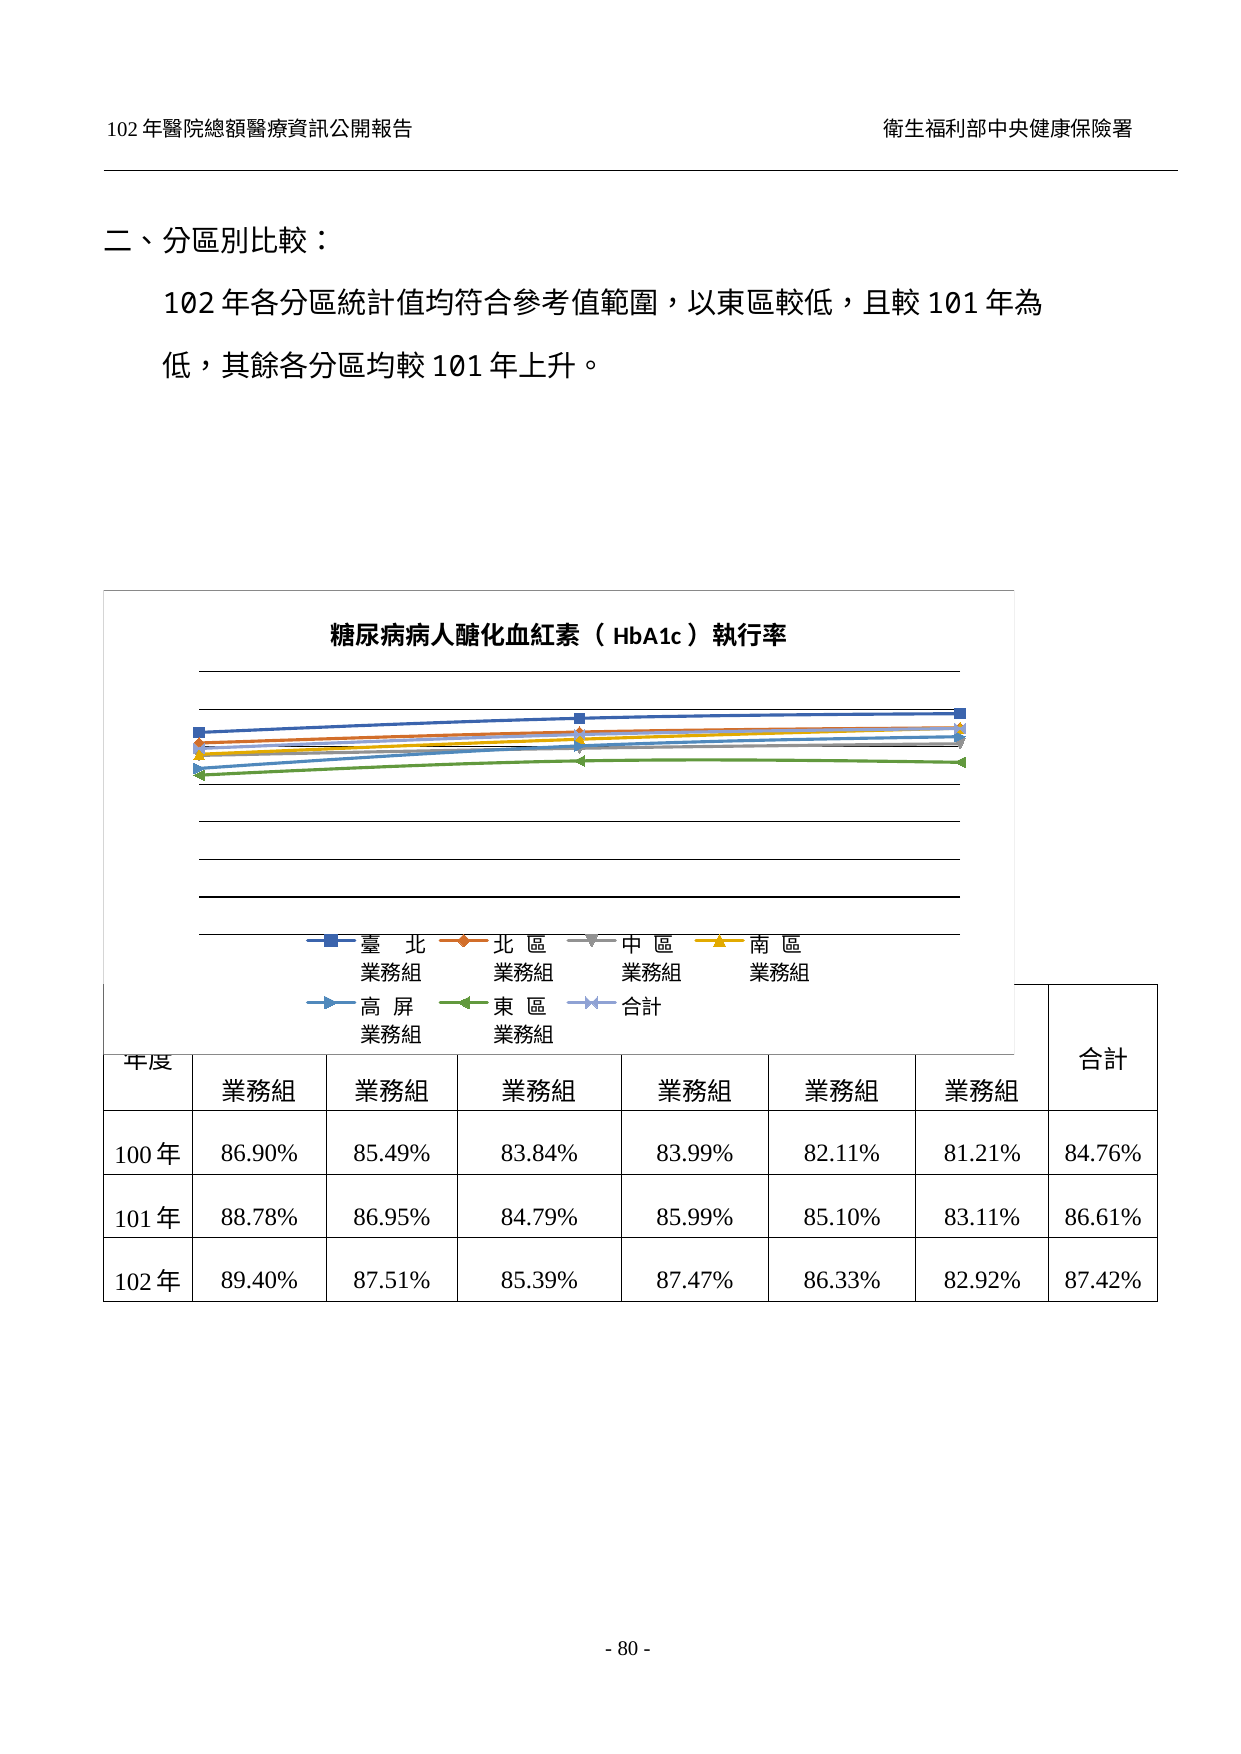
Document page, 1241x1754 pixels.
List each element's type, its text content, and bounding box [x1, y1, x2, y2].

table_header 二、分區別比較： [104, 197, 1157, 259]
table_cell [104, 384, 1157, 984]
table_cell 83.11% [916, 1175, 1048, 1237]
table_cell 102年各分區統計值均符合參考值範圍，以東區較低，且較101年為低，其餘各分區均較101年上升。 [104, 259, 1157, 384]
table_cell 年度 [104, 1055, 192, 1110]
table_cell 102年 [104, 1238, 192, 1301]
table_cell 82.11% [769, 1111, 915, 1174]
table_cell 88.78% [193, 1175, 326, 1237]
table_cell 100年 [104, 1111, 192, 1174]
table_cell 86.95% [327, 1175, 457, 1237]
table_cell 82.92% [916, 1238, 1048, 1301]
table_cell 87.42% [1049, 1238, 1157, 1301]
table_cell 85.10% [769, 1175, 915, 1237]
table_cell 85.39% [458, 1238, 621, 1301]
table_cell 中 區 業務組 [458, 1055, 621, 1110]
table_cell 85.99% [622, 1175, 768, 1237]
table_cell 87.47% [622, 1238, 768, 1301]
table_cell 85.49% [327, 1111, 457, 1174]
table_cell 89.40% [193, 1238, 326, 1301]
table_cell [104, 1302, 1157, 1376]
table_cell 高 屏 業務組 [769, 1055, 915, 1110]
table_cell 86.61% [1049, 1175, 1157, 1237]
table_cell 86.33% [769, 1238, 915, 1301]
table_cell 101年 [104, 1175, 192, 1237]
table_cell 臺 北 業務組 [193, 1055, 326, 1110]
table_cell 84.79% [458, 1175, 621, 1237]
table_cell 北 區 業務組 [327, 1055, 457, 1110]
table_cell 81.21% [916, 1111, 1048, 1174]
table_cell 86.90% [193, 1111, 326, 1174]
table_cell 東 區 業務組 [916, 985, 1048, 1110]
table_cell 83.99% [622, 1111, 768, 1174]
table_cell 87.51% [327, 1238, 457, 1301]
table_cell 合計 [1049, 985, 1157, 1110]
table_cell 84.76% [1049, 1111, 1157, 1174]
table_cell 83.84% [458, 1111, 621, 1174]
table_cell 南 區 業務組 [622, 1055, 768, 1110]
